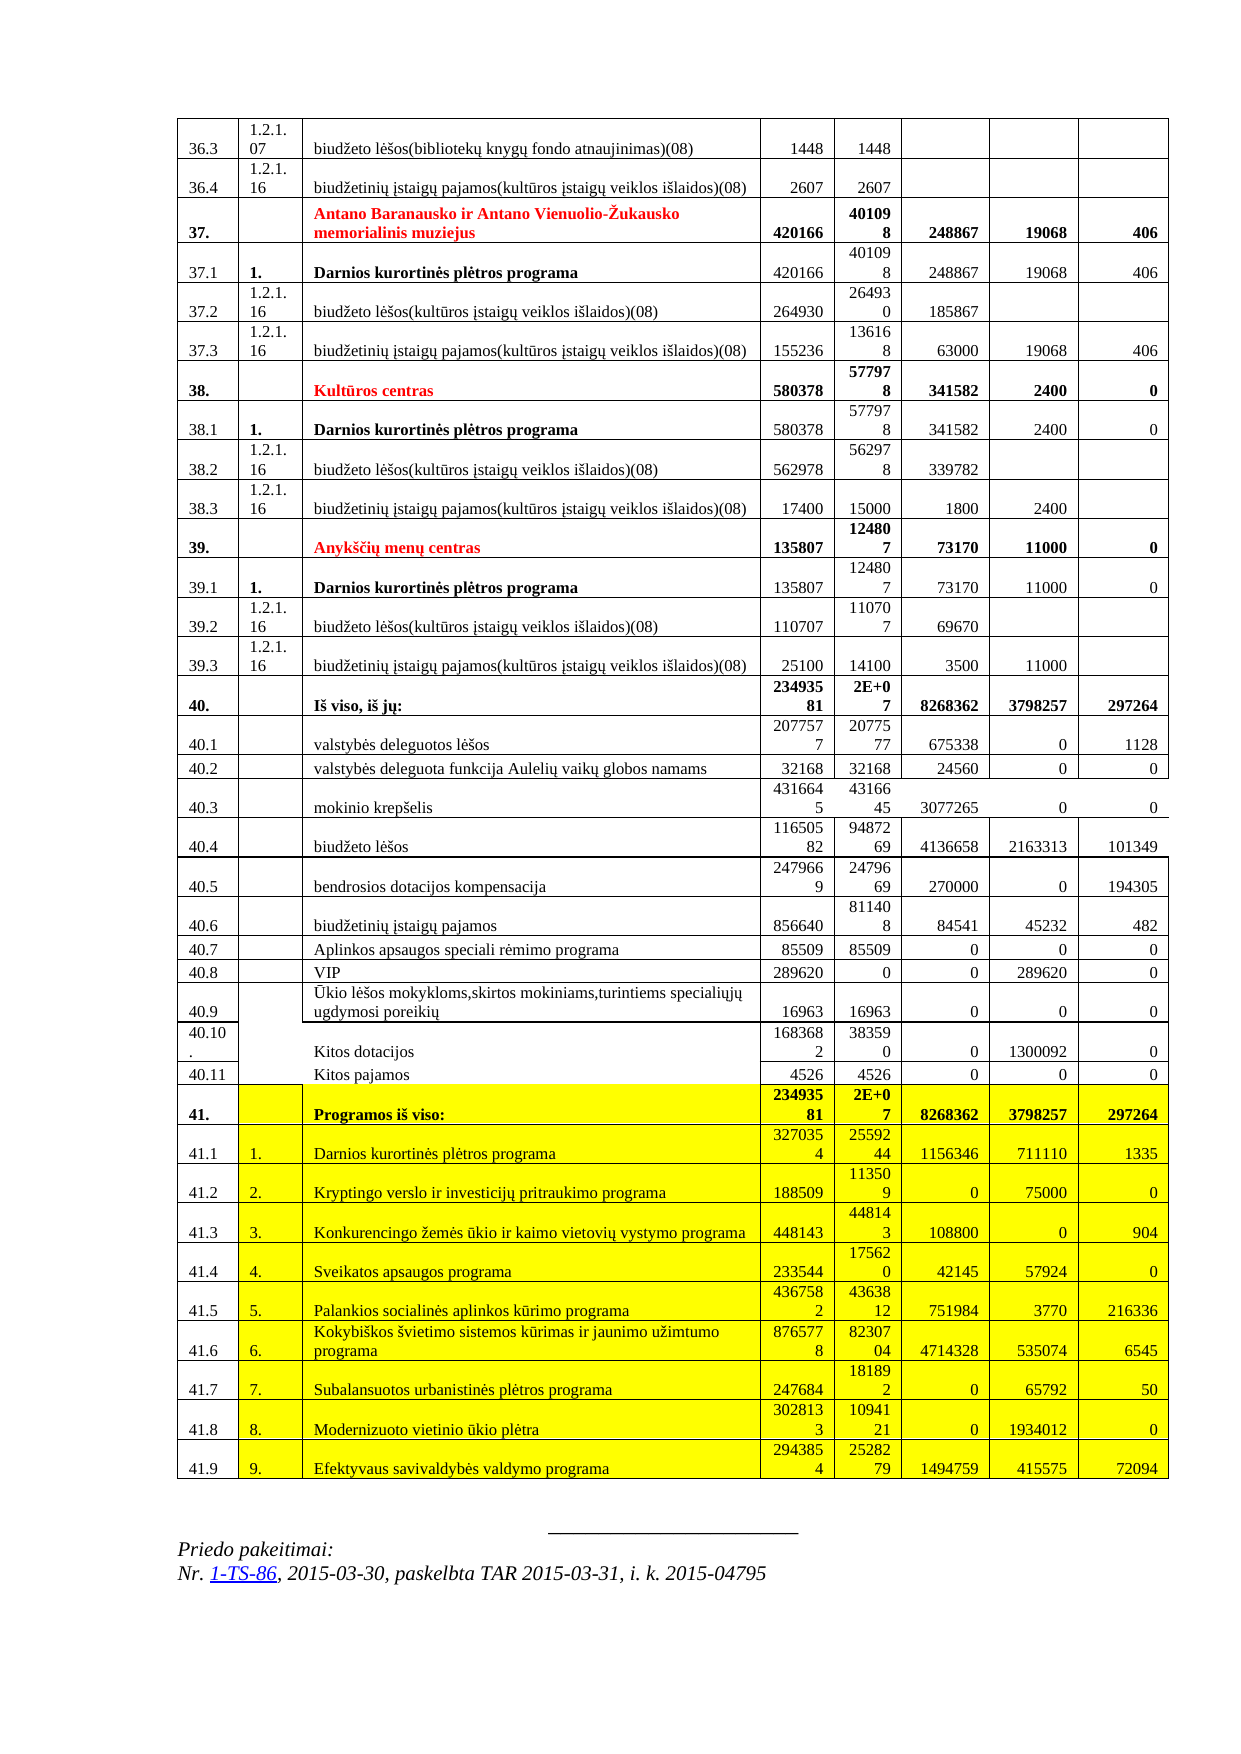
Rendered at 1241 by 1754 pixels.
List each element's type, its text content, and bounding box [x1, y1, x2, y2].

table_cell biudžeto lėšos(bibliotekų knygų fondo atnaujinimas)(08) [303, 119, 760, 158]
table_cell 57924 [990, 1243, 1078, 1281]
table_cell 1934012 [990, 1400, 1078, 1438]
table_cell 289620 [761, 960, 834, 982]
table_cell Kokybiškos švietimo sistemos kūrimas ir jaunimo užimtumo programa [303, 1321, 760, 1360]
table_cell valstybės deleguota funkcija Aulelių vaikų globos namams [303, 755, 760, 778]
table_cell 0 [902, 1361, 989, 1399]
table_cell [239, 960, 302, 982]
table_cell 2400 [990, 361, 1078, 400]
table_cell 188509 [761, 1164, 834, 1202]
table_cell 16963 [761, 983, 834, 1021]
table_cell 0 [902, 1164, 989, 1202]
table_cell 406 [1079, 198, 1168, 242]
table_cell 811408 [835, 897, 901, 935]
table_cell 1128 [1079, 716, 1168, 754]
table_cell Darnios kurortinės plėtros programa [303, 558, 760, 597]
table_cell 248867 [902, 243, 989, 282]
table_cell [990, 440, 1078, 478]
table_cell 9. [239, 1440, 302, 1478]
table_cell 0 [1079, 361, 1168, 400]
table_cell [902, 159, 989, 197]
table_cell 3. [239, 1203, 302, 1242]
table_cell 24560 [902, 755, 989, 778]
table_cell 9487269 [835, 818, 901, 856]
table_cell 2479669 [761, 858, 834, 896]
table_cell 37.1 [178, 243, 238, 282]
table_cell 110707 [835, 598, 901, 636]
table_cell 341582 [902, 401, 989, 439]
table_cell 580378 [761, 401, 834, 439]
table_cell 0 [902, 983, 989, 1021]
table_cell 1.2.1.16 [239, 637, 302, 675]
table_cell 401098 [835, 243, 901, 282]
table_cell 41.6 [178, 1321, 238, 1360]
table_cell 75000 [990, 1164, 1078, 1202]
table_cell 0 [902, 936, 989, 958]
table_cell 40.5 [178, 858, 238, 896]
table_cell 4. [239, 1243, 302, 1281]
table_cell 4316645 [834, 779, 902, 817]
table_cell 25100 [761, 637, 834, 675]
table_cell 15000 [835, 480, 901, 518]
table_cell 110707 [761, 598, 834, 636]
table_cell 8268362 [902, 676, 989, 715]
table_cell 3770 [990, 1282, 1078, 1320]
table_cell 40.9 [178, 983, 238, 1021]
table_cell Efektyvaus savivaldybės valdymo programa [303, 1440, 760, 1478]
table_cell Sveikatos apsaugos programa [303, 1243, 760, 1281]
table_cell 751984 [902, 1282, 989, 1320]
table_cell 38.2 [178, 440, 238, 478]
table_cell [239, 519, 302, 557]
table_cell 4316645 [761, 779, 834, 817]
table_cell 7. [239, 1361, 302, 1399]
table_cell 711110 [990, 1125, 1078, 1163]
table_cell 41.5 [178, 1282, 238, 1320]
table_cell 39.2 [178, 598, 238, 636]
table_cell 2077577 [835, 716, 901, 754]
table_cell 181892 [835, 1361, 901, 1399]
table_cell Kryptingo verslo ir investicijų pritraukimo programa [303, 1164, 760, 1202]
table_cell 50 [1079, 1361, 1168, 1399]
table_cell 8765778 [761, 1321, 834, 1360]
table_cell 448143 [835, 1203, 901, 1242]
table_cell 101349 [1079, 818, 1169, 856]
table_cell 3077265 [902, 779, 989, 817]
table_cell 2163313 [990, 818, 1078, 856]
text Nr. 1-TS-86, 2015-03-30, paskelbta TAR 2015-03-31, i. k. 2015-04795 [177, 1561, 1169, 1584]
table_cell 11000 [990, 637, 1078, 675]
table_cell 40.1 [178, 716, 238, 754]
table_cell 38. [178, 361, 238, 400]
text ____________________ [177, 1508, 1169, 1536]
table_cell 8268362 [902, 1085, 989, 1123]
table_cell 11000 [990, 519, 1078, 557]
table_cell valstybės deleguotos lėšos [303, 716, 760, 754]
table_cell 185867 [902, 283, 989, 321]
table_cell 3798257 [990, 1085, 1078, 1123]
table_cell biudžetinių įstaigų pajamos(kultūros įstaigų veiklos išlaidos)(08) [303, 480, 760, 518]
table_cell 0 [990, 936, 1078, 958]
table_cell 14100 [835, 637, 901, 675]
table_cell mokinio krepšelis [303, 779, 760, 817]
table_cell 124807 [835, 519, 901, 557]
table_cell 0 [990, 716, 1078, 754]
table_cell 406 [1079, 243, 1168, 282]
table_cell 84541 [902, 897, 989, 935]
table_cell 38.3 [178, 480, 238, 518]
table_cell 8. [239, 1400, 302, 1438]
table_cell 73170 [902, 558, 989, 597]
table_cell 4367582 [761, 1282, 834, 1320]
table_cell 2. [239, 1164, 302, 1202]
table_cell biudžeto lėšos [303, 818, 760, 856]
table_cell 2559244 [835, 1125, 901, 1163]
table_cell 247684 [761, 1361, 834, 1399]
table_cell 19068 [990, 322, 1078, 360]
table_cell 85509 [835, 936, 901, 958]
table_cell 23493581 [761, 1085, 834, 1123]
table_cell 448143 [761, 1203, 834, 1242]
table_cell 401098 [835, 198, 901, 242]
table_cell 1300092 [990, 1023, 1078, 1061]
table_cell 270000 [902, 858, 989, 896]
table_cell 40.7 [178, 936, 238, 958]
table_cell 0 [1079, 936, 1168, 958]
table_cell 1800 [902, 480, 989, 518]
table_cell 1335 [1079, 1125, 1168, 1163]
table_cell 341582 [902, 361, 989, 400]
table_cell Palankios socialinės aplinkos kūrimo programa [303, 1282, 760, 1320]
table_cell 0 [1079, 401, 1168, 439]
table_cell [990, 159, 1078, 197]
table_cell [239, 198, 302, 242]
table_cell 0 [990, 779, 1078, 817]
table_cell [1079, 283, 1168, 321]
table_cell 233544 [761, 1243, 834, 1281]
table_cell 1156346 [902, 1125, 989, 1163]
table_cell 2943854 [761, 1440, 834, 1478]
table_cell biudžeto lėšos(kultūros įstaigų veiklos išlaidos)(08) [303, 440, 760, 478]
table_cell 40.11 [178, 1062, 238, 1084]
table_cell [239, 676, 302, 715]
table_cell 0 [990, 1062, 1078, 1084]
table_cell [1079, 637, 1168, 675]
table_cell Kultūros centras [303, 361, 760, 400]
table_cell 38.1 [178, 401, 238, 439]
table_cell 72094 [1079, 1440, 1168, 1478]
table_cell [239, 1061, 302, 1084]
table_cell 0 [1079, 960, 1168, 982]
table_cell 135807 [761, 558, 834, 597]
table_cell biudžeto lėšos(kultūros įstaigų veiklos išlaidos)(08) [303, 283, 760, 321]
table_cell Subalansuotos urbanistinės plėtros programa [303, 1361, 760, 1399]
table_cell 420166 [761, 243, 834, 282]
table_cell bendrosios dotacijos kompensacija [303, 858, 760, 896]
table_cell 4526 [761, 1062, 834, 1084]
table_cell 2E+07 [835, 676, 901, 715]
table_cell 3500 [902, 637, 989, 675]
table_cell 113509 [835, 1164, 901, 1202]
table_cell 40.8 [178, 960, 238, 982]
table_cell Modernizuoto vietinio ūkio plėtra [303, 1400, 760, 1438]
table_cell 2077577 [761, 716, 834, 754]
table_cell 39.3 [178, 637, 238, 675]
table_cell 0 [1079, 755, 1168, 778]
table_cell 40.3 [178, 779, 238, 817]
table_cell 383590 [835, 1023, 901, 1061]
table_cell [239, 818, 302, 856]
table_cell 2400 [990, 480, 1078, 518]
table_cell [990, 283, 1078, 321]
table_cell 0 [902, 1062, 989, 1084]
table_cell 2479669 [835, 858, 901, 896]
table_cell 40. [178, 676, 238, 715]
table_cell 41.9 [178, 1440, 238, 1478]
table_cell 2400 [990, 401, 1078, 439]
table_cell 40.6 [178, 897, 238, 935]
table_cell 155236 [761, 322, 834, 360]
table_cell 1.2.1.16 [239, 283, 302, 321]
table_cell 856640 [761, 897, 834, 935]
table_cell 36.4 [178, 159, 238, 197]
table_cell 675338 [902, 716, 989, 754]
table_cell 65792 [990, 1361, 1078, 1399]
table_cell 40.10. [178, 1023, 238, 1061]
table_cell 1448 [835, 119, 901, 158]
table_cell biudžetinių įstaigų pajamos(kultūros įstaigų veiklos išlaidos)(08) [303, 322, 760, 360]
table_cell 1.2.1.16 [239, 440, 302, 478]
table_cell 16963 [835, 983, 901, 1021]
table_cell 41. [178, 1085, 238, 1123]
table_cell 0 [1079, 1243, 1168, 1281]
table_cell 0 [1079, 1062, 1168, 1084]
table_cell Ūkio lėšos mokykloms,skirtos mokiniams,turintiems specialiųjų ugdymosi poreikių [303, 983, 760, 1021]
table_cell 482 [1079, 897, 1168, 935]
table_cell 1683682 [761, 1023, 834, 1061]
table_cell 577978 [835, 401, 901, 439]
table_cell biudžetinių įstaigų pajamos(kultūros įstaigų veiklos išlaidos)(08) [303, 159, 760, 197]
table_cell 0 [835, 960, 901, 982]
table_cell 535074 [990, 1321, 1078, 1360]
table_cell 175620 [835, 1243, 901, 1281]
table_cell 0 [902, 1023, 989, 1061]
table_cell [239, 779, 302, 817]
table_cell 23493581 [761, 676, 834, 715]
table_cell 32168 [761, 755, 834, 778]
table_cell Kitos dotacijos [303, 1023, 760, 1061]
table_cell 0 [990, 1203, 1078, 1242]
table_cell 85509 [761, 936, 834, 958]
table_cell 8230704 [835, 1321, 901, 1360]
table_cell 41.2 [178, 1164, 238, 1202]
table_cell 248867 [902, 198, 989, 242]
table_cell 0 [1079, 558, 1168, 597]
table_cell 41.8 [178, 1400, 238, 1438]
table_cell 39. [178, 519, 238, 557]
table_cell 37.2 [178, 283, 238, 321]
table_cell 562978 [835, 440, 901, 478]
table_cell 1.2.1.16 [239, 322, 302, 360]
table_cell 6545 [1079, 1321, 1168, 1360]
table_cell 0 [1078, 779, 1169, 817]
table_cell 73170 [902, 519, 989, 557]
table_cell 41.3 [178, 1203, 238, 1242]
table_cell 39.1 [178, 558, 238, 597]
table_cell Programos iš viso: [303, 1084, 760, 1123]
table_cell 2607 [761, 159, 834, 197]
table_cell 0 [902, 1400, 989, 1438]
table_cell 3798257 [990, 676, 1078, 715]
table_cell 136168 [835, 322, 901, 360]
table_cell 0 [1079, 1400, 1168, 1438]
table_cell [1079, 159, 1168, 197]
table_cell Darnios kurortinės plėtros programa [303, 1125, 760, 1163]
table_cell 1. [239, 1125, 302, 1163]
table_cell biudžetinių įstaigų pajamos [303, 897, 760, 935]
table_cell 420166 [761, 198, 834, 242]
table_cell biudžetinių įstaigų pajamos(kultūros įstaigų veiklos išlaidos)(08) [303, 637, 760, 675]
table_cell 45232 [990, 897, 1078, 935]
table_cell 1.2.1.16 [239, 598, 302, 636]
table_cell [1079, 119, 1168, 158]
table_cell 1. [239, 401, 302, 439]
table_cell 4714328 [902, 1321, 989, 1360]
table_cell 297264 [1079, 1085, 1168, 1123]
table_cell 0 [1079, 519, 1168, 557]
table_cell 0 [990, 755, 1078, 778]
table_cell [239, 1085, 302, 1123]
text Priedo pakeitimai: [177, 1536, 1169, 1561]
table_cell 1.2.1.16 [239, 480, 302, 518]
table_cell 19068 [990, 243, 1078, 282]
table_cell 1.2.1.16 [239, 159, 302, 197]
table_cell 0 [1079, 1023, 1168, 1061]
table_cell Kitos pajamos [303, 1061, 760, 1084]
table_cell [239, 755, 302, 778]
table_cell 1.2.1.07 [239, 119, 302, 158]
table_cell Iš viso, iš jų: [303, 676, 760, 715]
table_cell [990, 598, 1078, 636]
table_cell [902, 119, 989, 158]
table_cell 2528279 [835, 1440, 901, 1478]
table_cell [239, 858, 302, 896]
table_cell 904 [1079, 1203, 1168, 1242]
table_cell 562978 [761, 440, 834, 478]
table_cell 41.7 [178, 1361, 238, 1399]
table_cell 0 [990, 983, 1078, 1021]
table_cell 36.3 [178, 119, 238, 158]
table_cell 11000 [990, 558, 1078, 597]
table_cell 406 [1079, 322, 1168, 360]
table_cell 0 [902, 960, 989, 982]
table_cell 2E+07 [835, 1085, 901, 1123]
table_cell 37.3 [178, 322, 238, 360]
table_cell 40.2 [178, 755, 238, 778]
table_cell 580378 [761, 361, 834, 400]
table_cell [239, 936, 302, 958]
table_cell Antano Baranausko ir Antano Vienuolio-Žukausko memorialinis muziejus [303, 198, 760, 242]
table_cell [1079, 440, 1168, 478]
table_cell 1. [239, 243, 302, 282]
table_cell [239, 983, 302, 1021]
table_cell 264930 [761, 283, 834, 321]
table_cell Anykščių menų centras [303, 519, 760, 557]
table_cell 415575 [990, 1440, 1078, 1478]
table_cell 4363812 [835, 1282, 901, 1320]
table_cell Konkurencingo žemės ūkio ir kaimo vietovių vystymo programa [303, 1203, 760, 1242]
table_cell [239, 361, 302, 400]
table_cell 4136658 [902, 818, 989, 856]
table_cell [239, 716, 302, 754]
table_cell Darnios kurortinės plėtros programa [303, 243, 760, 282]
table_cell 41.4 [178, 1243, 238, 1281]
table_cell 0 [1079, 1164, 1168, 1202]
table_cell 4526 [835, 1062, 901, 1084]
table_cell 216336 [1079, 1282, 1168, 1320]
table_cell 63000 [902, 322, 989, 360]
table_cell 1. [239, 558, 302, 597]
table_cell 2607 [835, 159, 901, 197]
table_cell 135807 [761, 519, 834, 557]
table_cell 11650582 [761, 818, 834, 856]
table_cell 289620 [990, 960, 1078, 982]
table_cell 69670 [902, 598, 989, 636]
table_cell 1448 [761, 119, 834, 158]
table_cell [1079, 480, 1168, 518]
table_cell 32168 [835, 755, 901, 778]
table_cell 40.4 [178, 818, 238, 856]
table_cell 17400 [761, 480, 834, 518]
table_cell 6. [239, 1321, 302, 1360]
table_cell 194305 [1079, 858, 1168, 896]
table_cell 5. [239, 1282, 302, 1320]
table_cell biudžeto lėšos(kultūros įstaigų veiklos išlaidos)(08) [303, 598, 760, 636]
table_cell 339782 [902, 440, 989, 478]
table_cell 264930 [835, 283, 901, 321]
table_cell 41.1 [178, 1125, 238, 1163]
table_cell [990, 119, 1078, 158]
table_cell 37. [178, 198, 238, 242]
table_cell 3270354 [761, 1125, 834, 1163]
table_cell [239, 897, 302, 935]
table_cell [239, 1021, 302, 1061]
table_cell 19068 [990, 198, 1078, 242]
table_cell 577978 [835, 361, 901, 400]
table_cell 108800 [902, 1203, 989, 1242]
table_cell 0 [990, 858, 1078, 896]
table_cell 1494759 [902, 1440, 989, 1478]
table_cell Aplinkos apsaugos speciali rėmimo programa [303, 936, 760, 958]
table_cell 42145 [902, 1243, 989, 1281]
table_cell Darnios kurortinės plėtros programa [303, 401, 760, 439]
table_cell [1079, 598, 1168, 636]
table_cell 297264 [1079, 676, 1168, 715]
table_cell VIP [303, 960, 760, 982]
table_cell 0 [1079, 983, 1168, 1021]
table_cell 124807 [835, 558, 901, 597]
table_cell 3028133 [761, 1400, 834, 1438]
table_cell 1094121 [835, 1400, 901, 1438]
